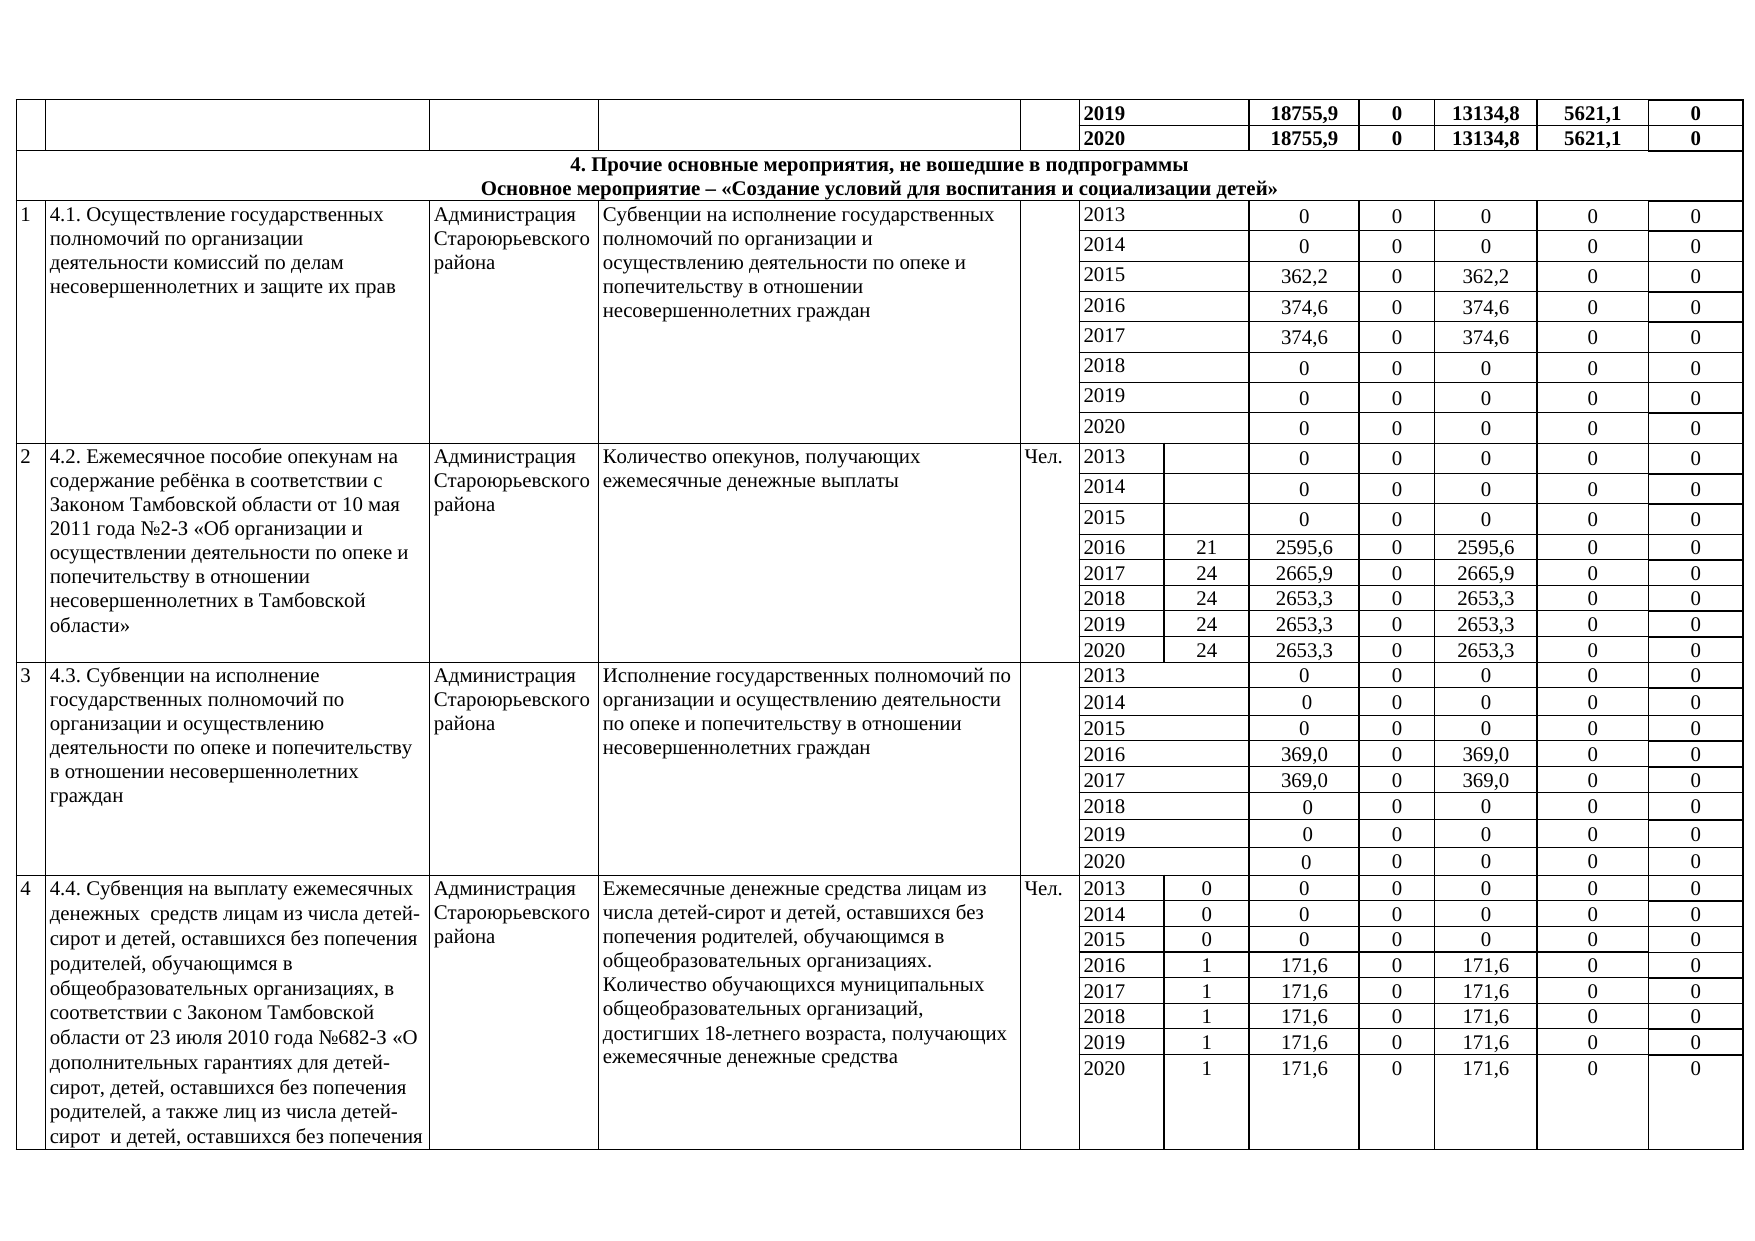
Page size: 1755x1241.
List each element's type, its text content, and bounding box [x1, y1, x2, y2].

table_cell [1744, 412, 1754, 442]
table_cell 0 [1744, 1054, 1754, 1149]
table_cell 0 [1360, 474, 1434, 503]
table_cell 0 [1538, 383, 1648, 412]
table_cell 0 [1360, 1029, 1434, 1054]
table_cell 0 [1649, 561, 1742, 585]
table_cell 0 [1250, 688, 1358, 715]
table_cell 2018 [1080, 793, 1248, 819]
table_cell 0 [1649, 101, 1742, 125]
table_cell 0 [1744, 610, 1754, 636]
table_cell 0 [1360, 848, 1434, 874]
table_cell 0 [1538, 262, 1648, 291]
table_cell 0 [1250, 353, 1358, 382]
table_cell 0 [1360, 953, 1434, 977]
table_cell Администрация Староюрьевского района [430, 201, 598, 442]
table_cell 0 [1250, 383, 1358, 412]
table_cell 0 [1538, 353, 1648, 382]
table_cell 0 [1360, 383, 1434, 412]
table_cell 2014 [1080, 474, 1163, 503]
table_cell 0 [1538, 611, 1648, 636]
table_cell 2020 [1080, 413, 1248, 442]
table_cell 0 [1538, 201, 1648, 230]
table_cell 3 [17, 663, 45, 874]
table_cell Исполнение государственных полномочий по организации и осуществлению деятельности по опеке и попечительству в отношении несовершеннолетних граждан [599, 663, 1020, 874]
table_cell 0 [1649, 979, 1742, 1003]
table_cell 1 [1165, 1029, 1248, 1054]
table_cell 2019 [1080, 611, 1163, 636]
table_cell 0 [1649, 927, 1742, 951]
table_cell 0 [1165, 876, 1248, 900]
table_cell 0 [1360, 820, 1434, 847]
table_cell 0 [1649, 821, 1742, 847]
table_cell 374,6 [1250, 292, 1358, 321]
table_cell 0 [1250, 716, 1358, 740]
table_cell [1165, 504, 1248, 533]
table_cell 0 [1360, 353, 1434, 382]
table_cell 2013 [1080, 663, 1248, 687]
table_cell 0 [1250, 444, 1358, 473]
table_cell [1744, 200, 1754, 230]
table_cell 0 [1360, 444, 1434, 473]
table_cell 0 [1538, 848, 1648, 874]
table_cell 2014 [1080, 688, 1248, 715]
table_cell 2015 [1080, 262, 1248, 291]
table_cell 0 [1360, 741, 1434, 766]
table_cell Администрация Староюрьевского района [430, 444, 598, 662]
table_cell 2020 [1080, 637, 1163, 662]
table_cell 0 [1435, 848, 1536, 874]
table_cell 4.4. Субвенция на выплату ежемесячных денежных средств лицам из числа детей-сирот и детей, оставшихся без попечения родителей, обучающимся в общеобразовательных организациях, в соответствии с Законом Тамбовской области от 23 июля 2010 года №682-З «О дополнительных гарантиях для детей-сирот, детей, оставшихся без попечения родителей, а также лиц из числа детей-сирот и детей, оставшихся без попечения [46, 876, 429, 1149]
table_cell [1165, 444, 1248, 473]
table_cell Администрация Староюрьевского района [430, 876, 598, 1149]
table_cell 0 [1360, 100, 1434, 125]
table_cell 0 [1538, 663, 1648, 687]
table_cell 0 [1360, 876, 1434, 900]
table_cell 0 [1649, 475, 1742, 503]
table_cell 0 [1649, 1004, 1742, 1028]
table_cell 0 [1538, 1029, 1648, 1054]
table_cell 0 [1744, 875, 1754, 900]
table_cell 0 [1250, 663, 1358, 687]
table_cell 0 [1360, 901, 1434, 926]
table_cell 0 [1435, 688, 1536, 715]
table_cell 0 [1649, 126, 1742, 150]
table_cell [1744, 150, 1754, 200]
table_cell 0 [1649, 1030, 1742, 1054]
table_cell 24 [1165, 611, 1248, 636]
table_cell 0 [1360, 1055, 1434, 1149]
table_cell [1744, 715, 1754, 740]
table_cell 0 [1538, 231, 1648, 261]
table_cell 2019 [1080, 100, 1248, 125]
table_cell 18755,9 [1250, 100, 1358, 125]
table_cell 2653,3 [1250, 637, 1358, 662]
table_cell 0 [1744, 534, 1754, 559]
table_cell 0 [1435, 663, 1536, 687]
table_cell 0 [1744, 951, 1754, 977]
table_cell 2020 [1080, 848, 1248, 874]
table_cell Чел. [1021, 444, 1079, 662]
table_cell 0 [1649, 742, 1742, 766]
table_cell [599, 100, 1020, 150]
table_cell 2013 [1080, 444, 1163, 473]
table_cell 0 [1360, 201, 1434, 230]
table_cell 24 [1165, 586, 1248, 610]
table_cell 0 [1360, 322, 1434, 352]
table_cell 2017 [1080, 978, 1163, 1003]
table_cell [1744, 792, 1754, 819]
table_cell [1744, 819, 1754, 847]
table_cell 0 [1744, 926, 1754, 951]
table_cell 2653,3 [1435, 611, 1536, 636]
table_cell 0 [1435, 353, 1536, 382]
table_cell 0 [1435, 444, 1536, 473]
table_cell 0 [1360, 978, 1434, 1003]
table_cell Количество опекунов, получающих ежемесячные денежные выплаты [599, 444, 1020, 662]
table_cell 0 [1538, 292, 1648, 321]
table_cell 0 [1538, 1055, 1648, 1149]
table_cell 1 [1165, 1055, 1248, 1149]
table_cell 0 [1538, 586, 1648, 610]
table_cell 2595,6 [1250, 535, 1358, 559]
table_cell 2020 [1080, 126, 1248, 150]
table_cell 0 [1649, 1056, 1742, 1149]
table_cell 2018 [1080, 586, 1163, 610]
table_cell 2014 [1080, 231, 1248, 261]
table_cell Чел. [1021, 876, 1079, 1149]
table_cell 0 [1360, 535, 1434, 559]
table_cell 2595,6 [1435, 535, 1536, 559]
table_cell 2019 [1080, 820, 1248, 847]
table_cell [17, 100, 45, 150]
table_cell 0 [1435, 413, 1536, 442]
table_cell 0 [1649, 293, 1742, 321]
table_cell [1021, 201, 1079, 442]
table_cell 2019 [1080, 383, 1248, 412]
table_cell 0 [1538, 767, 1648, 792]
table_cell 0 [1360, 292, 1434, 321]
table_cell [1744, 230, 1754, 261]
table_cell 0 [1744, 503, 1754, 533]
table_cell 1 [1165, 953, 1248, 977]
table_cell 0 [1538, 535, 1648, 559]
table_cell 2016 [1080, 953, 1163, 977]
table_cell 374,6 [1250, 322, 1358, 352]
table_cell 171,6 [1250, 953, 1358, 977]
table_cell 171,6 [1250, 1055, 1358, 1149]
table_cell 2665,9 [1250, 560, 1358, 585]
table_cell 2015 [1080, 716, 1248, 740]
table_cell [1744, 766, 1754, 792]
table_cell 0 [1649, 876, 1742, 900]
table_cell Ежемесячные денежные средства лицам из числа детей-сирот и детей, оставшихся без попечения родителей, обучающимся в общеобразовательных организациях. Количество обучающихся муниципальных общеобразовательных организаций, достигших 18-летнего возраста, получающих ежемесячные денежные средства [599, 876, 1020, 1149]
table_cell [430, 100, 598, 150]
table_cell 369,0 [1250, 741, 1358, 766]
table_cell 0 [1538, 1004, 1648, 1028]
table_cell 2653,3 [1435, 637, 1536, 662]
table_cell 2013 [1080, 876, 1163, 900]
table_cell 0 [1435, 474, 1536, 503]
table_cell [1744, 352, 1754, 382]
table_cell [1744, 740, 1754, 766]
table_cell 0 [1538, 793, 1648, 819]
table_cell 0 [1538, 953, 1648, 977]
table_cell 2018 [1080, 1004, 1163, 1028]
table_cell 171,6 [1435, 978, 1536, 1003]
table_cell 2665,9 [1435, 560, 1536, 585]
table_cell 0 [1360, 611, 1434, 636]
table_cell 0 [1744, 1028, 1754, 1054]
table_cell 0 [1360, 504, 1434, 533]
table_cell 0 [1250, 927, 1358, 951]
table_cell 0 [1250, 231, 1358, 261]
table_cell 0 [1538, 716, 1648, 740]
table_cell 0 [1435, 927, 1536, 951]
table_cell [1744, 291, 1754, 321]
table_cell 0 [1250, 201, 1358, 230]
table_cell 13134,8 [1435, 126, 1536, 150]
table_cell 0 [1165, 901, 1248, 926]
table_cell 0 [1360, 586, 1434, 610]
table_cell 0 [1538, 504, 1648, 533]
table_cell 13134,8 [1435, 100, 1536, 125]
table_cell 0 [1165, 927, 1248, 951]
table_cell [46, 100, 429, 150]
table_cell 0 [1250, 848, 1358, 874]
table_cell [1744, 662, 1754, 687]
table_cell 2017 [1080, 322, 1248, 352]
table_cell 0 [1649, 716, 1742, 740]
table_cell 0 [1744, 473, 1754, 503]
table_cell 369,0 [1250, 767, 1358, 792]
table_cell 0 [1360, 637, 1434, 662]
table_cell [1744, 382, 1754, 412]
table_cell 0 [1435, 716, 1536, 740]
table_cell 0 [1538, 741, 1648, 766]
table_cell 2013 [1080, 201, 1248, 230]
table_cell 0 [1360, 927, 1434, 951]
table_cell 2017 [1080, 767, 1248, 792]
table_cell 0 [1538, 413, 1648, 442]
table_cell 0 [1360, 767, 1434, 792]
table_cell 171,6 [1435, 1004, 1536, 1028]
table_cell 4. Прочие основные мероприятия, не вошедшие в подпрограммы Основное мероприятие – «Создание условий для воспитания и социализации детей» [17, 151, 1742, 200]
table_cell Администрация Староюрьевского района [430, 663, 598, 874]
table_cell Субвенции на исполнение государственных полномочий по организации и осуществлению деятельности по опеке и попечительству в отношении несовершеннолетних граждан [599, 201, 1020, 442]
table_cell 0 [1435, 231, 1536, 261]
table_cell 0 [1649, 383, 1742, 412]
table_cell 0 [1360, 716, 1434, 740]
table_cell 0 [1360, 231, 1434, 261]
table_cell 0 [1744, 900, 1754, 926]
table_cell 0 [1649, 202, 1742, 230]
table_cell 0 [1538, 474, 1648, 503]
table_cell 171,6 [1435, 1055, 1536, 1149]
table_cell 0 [1435, 901, 1536, 926]
table_cell 369,0 [1435, 767, 1536, 792]
table_cell 0 [1538, 927, 1648, 951]
table_cell 171,6 [1250, 1029, 1358, 1054]
table_cell 24 [1165, 637, 1248, 662]
table_cell 0 [1538, 560, 1648, 585]
table_cell 2014 [1080, 901, 1163, 926]
table_cell 4.1. Осуществление государственных полномочий по организации деятельности комиссий по делам несовершеннолетних и защите их прав [46, 201, 429, 442]
table_cell 0 [1649, 902, 1742, 926]
table_cell 0 [1649, 768, 1742, 792]
table_cell 24 [1165, 560, 1248, 585]
table_cell 4 [17, 876, 45, 1149]
table_cell 0 [1649, 535, 1742, 559]
table_cell 0 [1649, 586, 1742, 610]
table_cell 0 [1360, 126, 1434, 150]
table_cell 362,2 [1435, 262, 1536, 291]
table_cell 0 [1435, 383, 1536, 412]
table_cell 0 [1250, 820, 1358, 847]
table_cell 0 [1538, 901, 1648, 926]
table_cell 0 [1250, 876, 1358, 900]
table_cell 4.2. Ежемесячное пособие опекунам на содержание ребёнка в соответствии с Законом Тамбовской области от 10 мая 2011 года №2-З «Об организации и осуществлении деятельности по опеке и попечительству в отношении несовершеннолетних в Тамбовской области» [46, 444, 429, 662]
table_cell 0 [1250, 474, 1358, 503]
table_cell 0 [1360, 262, 1434, 291]
table_cell 171,6 [1250, 978, 1358, 1003]
table_cell 0 [1649, 414, 1742, 442]
table_cell 2653,3 [1250, 586, 1358, 610]
table_cell 0 [1360, 413, 1434, 442]
table_cell 171,6 [1435, 1029, 1536, 1054]
table_cell 0 [1538, 637, 1648, 662]
table_cell 0 [1649, 232, 1742, 261]
table_cell [1744, 125, 1754, 150]
table_cell 2016 [1080, 292, 1248, 321]
table_cell 374,6 [1435, 292, 1536, 321]
table_cell 0 [1649, 323, 1742, 352]
table_cell 0 [1435, 820, 1536, 847]
table_cell 362,2 [1250, 262, 1358, 291]
table_cell [1744, 847, 1754, 874]
table_cell 2017 [1080, 560, 1163, 585]
table_cell 0 [1744, 443, 1754, 473]
table_cell 1 [17, 201, 45, 442]
table_cell 0 [1250, 413, 1358, 442]
table_cell 0 [1538, 688, 1648, 715]
table_cell 0 [1250, 901, 1358, 926]
table_cell [1744, 687, 1754, 715]
table_cell 0 [1360, 663, 1434, 687]
table_cell 0 [1649, 505, 1742, 533]
table_cell 0 [1649, 444, 1742, 473]
table_cell 2016 [1080, 535, 1163, 559]
table_cell 171,6 [1435, 953, 1536, 977]
table_cell 0 [1538, 820, 1648, 847]
table_cell 0 [1538, 444, 1648, 473]
table_cell 0 [1744, 977, 1754, 1003]
table_cell [1021, 100, 1079, 150]
table_cell 0 [1538, 322, 1648, 352]
table_cell [1744, 261, 1754, 291]
table_cell 0 [1435, 876, 1536, 900]
table_cell 0 [1360, 688, 1434, 715]
table_cell 2018 [1080, 353, 1248, 382]
table_cell 0 [1360, 793, 1434, 819]
table_cell 2015 [1080, 927, 1163, 951]
table_cell 2019 [1080, 1029, 1163, 1054]
table_cell 0 [1649, 953, 1742, 977]
table_cell 2020 [1080, 1055, 1163, 1149]
table_cell 0 [1360, 560, 1434, 585]
table_cell 2016 [1080, 741, 1248, 766]
table_cell 0 [1250, 504, 1358, 533]
table_cell 4.3. Субвенции на исполнение государственных полномочий по организации и осуществлению деятельности по опеке и попечительству в отношении несовершеннолетних граждан [46, 663, 429, 874]
table_cell [1744, 99, 1754, 125]
table_cell 5621,1 [1538, 100, 1648, 125]
table_cell 2653,3 [1435, 586, 1536, 610]
table_cell 0 [1649, 612, 1742, 636]
table_cell 18755,9 [1250, 126, 1358, 150]
table_cell [1744, 321, 1754, 352]
table_cell 0 [1538, 876, 1648, 900]
table_cell 0 [1649, 353, 1742, 382]
table_cell 0 [1649, 689, 1742, 715]
table_cell 21 [1165, 535, 1248, 559]
table_cell 0 [1538, 978, 1648, 1003]
table_cell 0 [1744, 1003, 1754, 1028]
table_cell 0 [1649, 663, 1742, 687]
table_cell 5621,1 [1538, 126, 1648, 150]
table_cell 0 [1744, 585, 1754, 610]
table_cell 369,0 [1435, 741, 1536, 766]
table_cell 0 [1435, 793, 1536, 819]
table_cell 2015 [1080, 504, 1163, 533]
table_cell 0 [1250, 793, 1358, 819]
table_cell 0 [1649, 848, 1742, 874]
table_cell 374,6 [1435, 322, 1536, 352]
table_cell 0 [1435, 201, 1536, 230]
table_cell [1021, 663, 1079, 874]
table_cell 0 [1649, 793, 1742, 819]
table_cell 2 [17, 444, 45, 662]
table_cell 1 [1165, 978, 1248, 1003]
table_cell [1165, 474, 1248, 503]
table_cell 0 [1744, 559, 1754, 585]
table_cell 0 [1649, 262, 1742, 291]
table_cell 0 [1744, 636, 1754, 662]
table_cell 0 [1360, 1004, 1434, 1028]
table_cell 2653,3 [1250, 611, 1358, 636]
table_cell 0 [1435, 504, 1536, 533]
table_cell 1 [1165, 1004, 1248, 1028]
table_cell 171,6 [1250, 1004, 1358, 1028]
table_cell 0 [1649, 638, 1742, 662]
